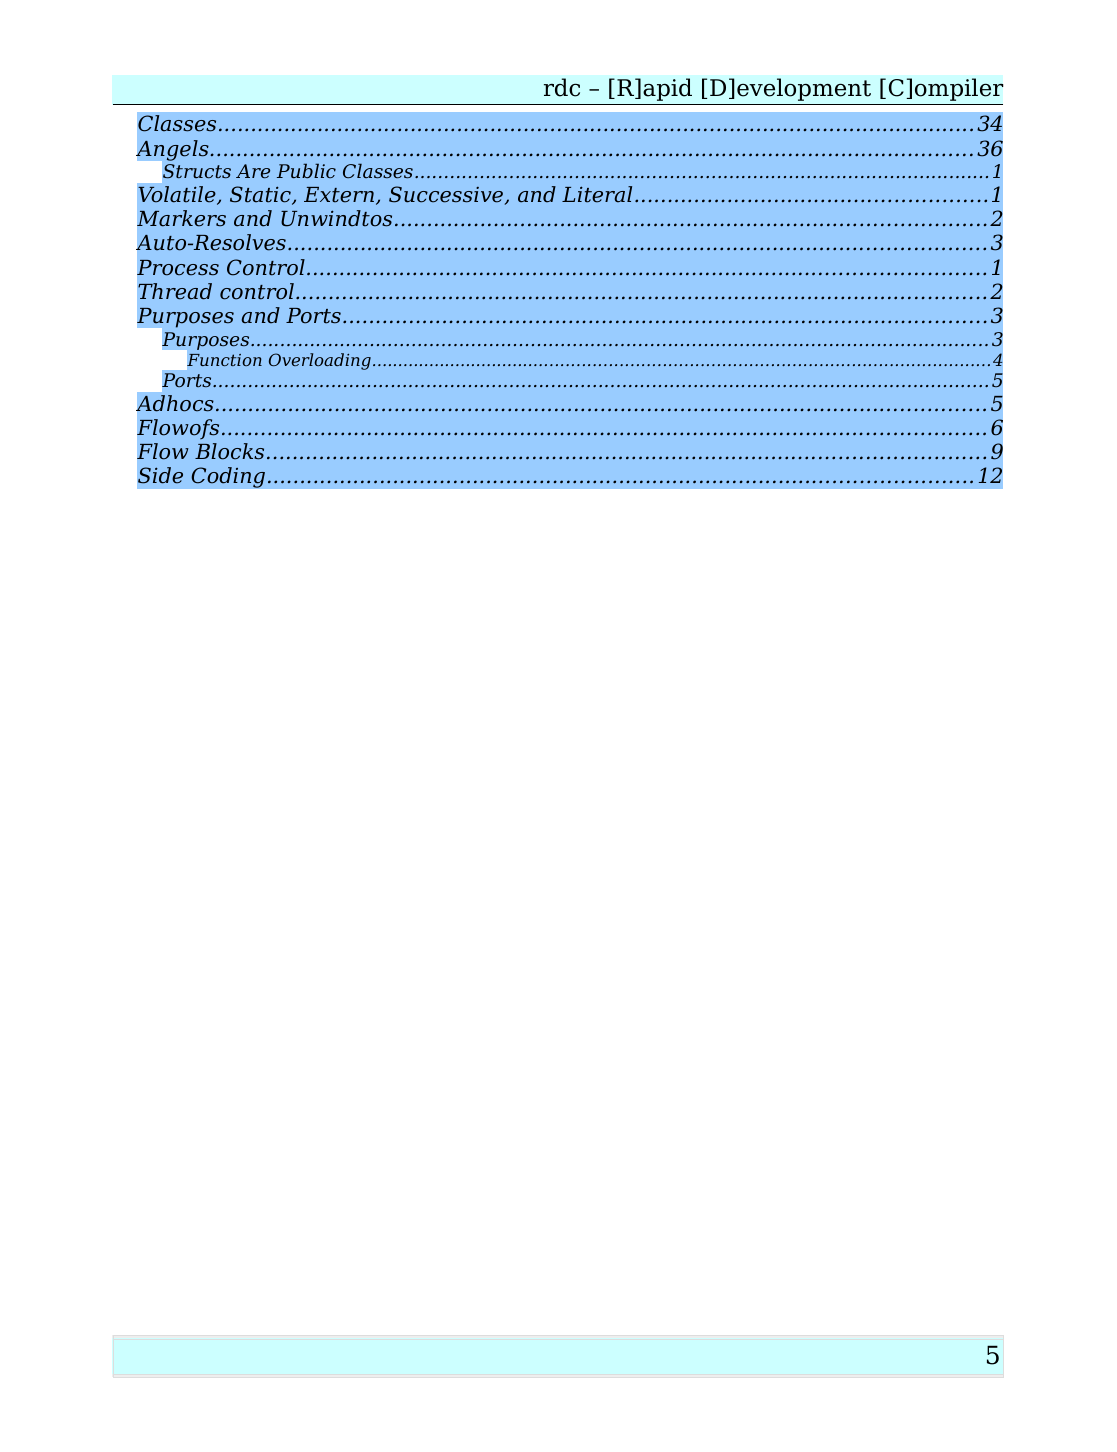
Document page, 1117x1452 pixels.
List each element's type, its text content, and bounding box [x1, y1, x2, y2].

text Flow Blocks 9 [137, 440, 1003, 464]
text Purposes 3 [162, 328, 1003, 350]
text Process Control 1 [137, 256, 1003, 280]
text Auto-Resolves 3 [137, 231, 1003, 256]
text Ports 5 [162, 370, 1003, 392]
text Classes 34 [137, 112, 1003, 137]
text Markers and Unwindtos 2 [137, 207, 1003, 231]
text Side Coding 12 [137, 464, 1003, 489]
text Structs Are Public Classes 1 [162, 161, 1003, 183]
text Volatile, Static, Extern, Successive, and Literal 1 [137, 183, 1003, 207]
text Purposes and Ports 3 [137, 304, 1003, 328]
text Angels 36 [137, 137, 1003, 161]
text Function Overloading 4 [187, 350, 1003, 370]
text Thread control 2 [137, 280, 1003, 304]
text Flowofs 6 [137, 416, 1003, 440]
text Adhocs 5 [137, 392, 1003, 416]
